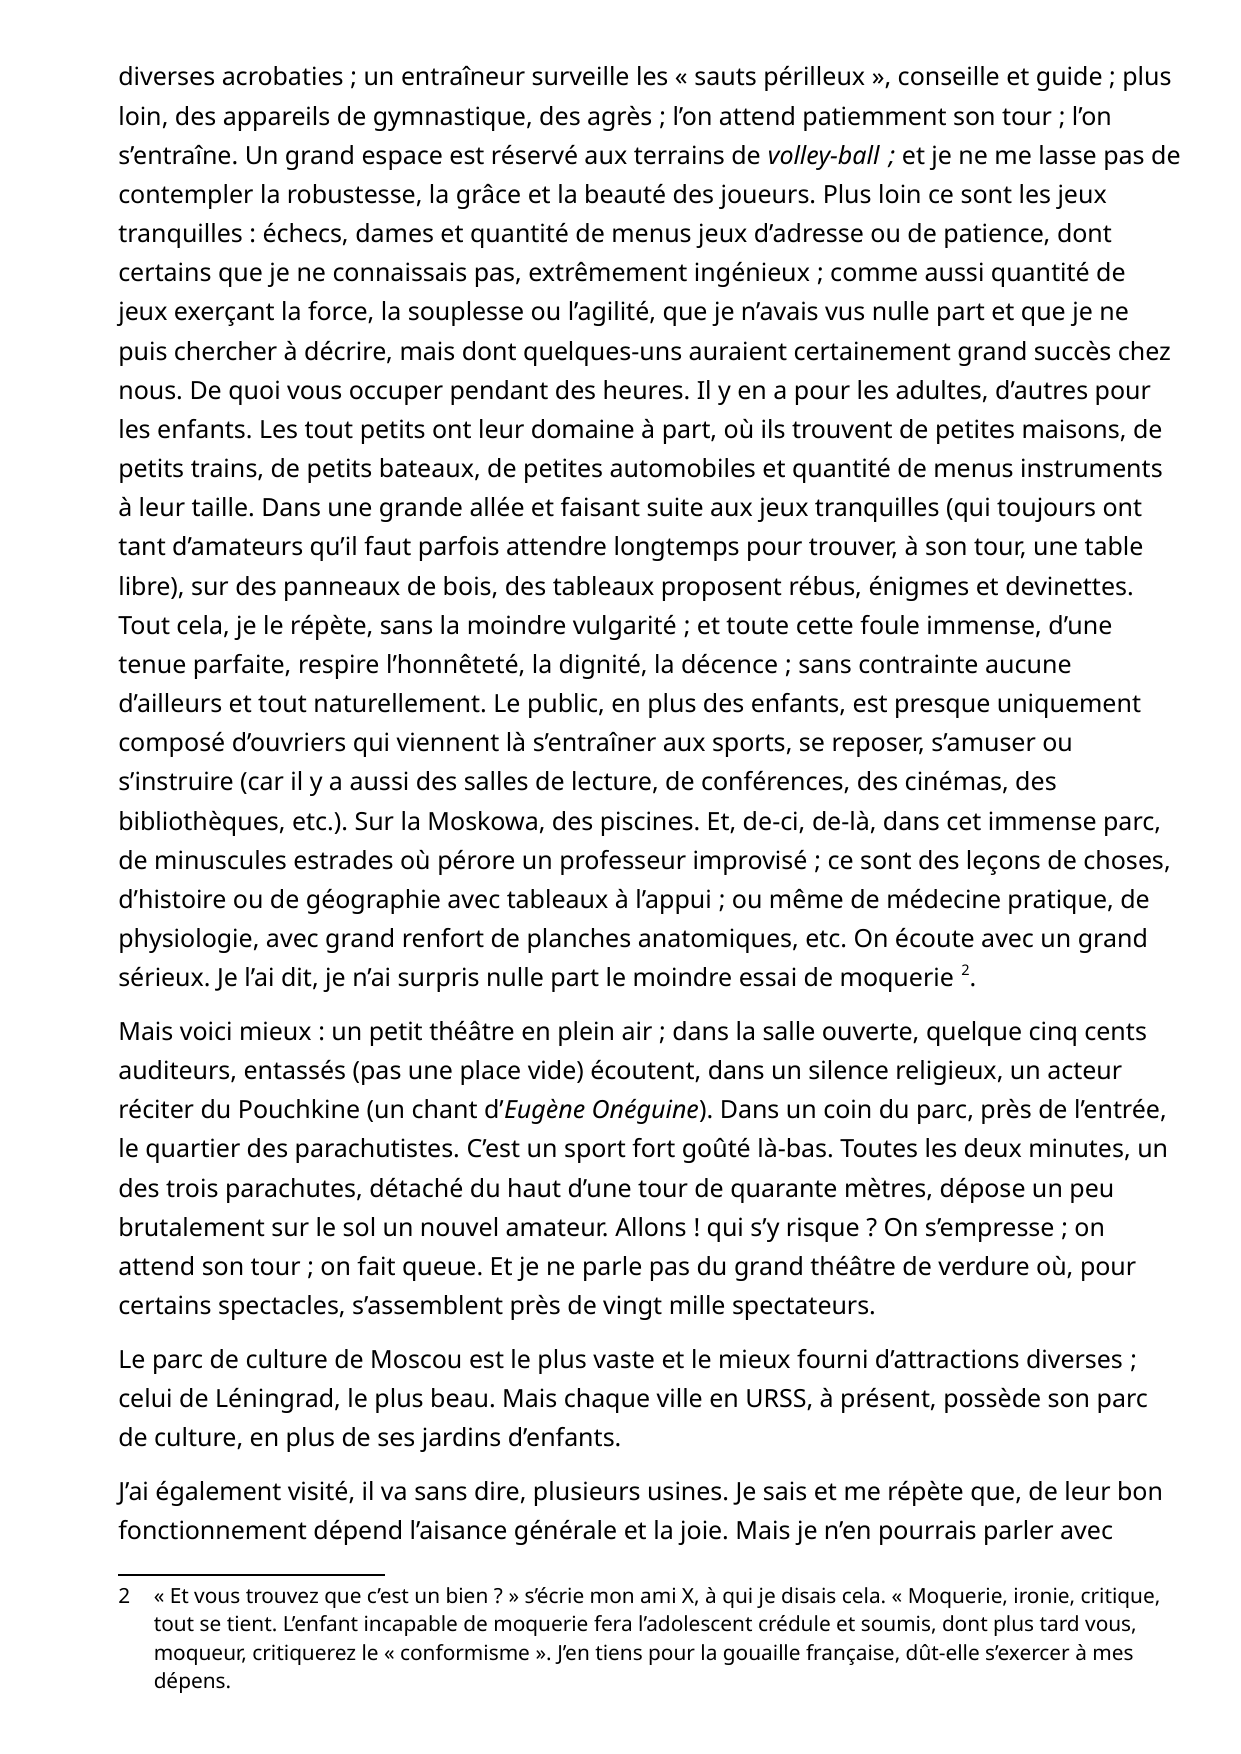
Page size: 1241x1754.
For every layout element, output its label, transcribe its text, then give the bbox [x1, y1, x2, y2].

text J’ai également visité, il va sans dire, plusieurs usines. Je sais et me répète que, de leur bon fonctionnement dépend l’aisance générale et la joie. Mais je n’en pourrais parler avec [118, 1474, 1181, 1547]
text Le parc de culture de Moscou est le plus vaste et le mieux fourni d’attractions diverses ; celui de Léningrad, le plus beau. Mais chaque ville en URSS, à présent, possède son parc de culture, en plus de ses jardins d’enfants. [118, 1342, 1181, 1454]
text diverses acrobaties ; un entraîneur surveille les « sauts périlleux », conseille et guide ; plus loin, des appareils de gymnastique, des agrès ; l’on attend patiemment son tour ; l’on s’entraîne. Un grand espace est réservé aux terrains de volley-ball ; et je ne me lasse pas de contempler la robustesse, la grâce et la beauté des joueurs. Plus loin ce sont les jeux tranquilles : échecs, dames et quantité de menus jeux d’adresse ou de patience, dont certains que je ne connaissais pas, extrêmement ingénieux ; comme aussi quantité de jeux exerçant la force, la souplesse ou l’agilité, que je n’avais vus nulle part et que je ne puis chercher à décrire, mais dont quelques-uns auraient certainement grand succès chez nous. De quoi vous occuper pendant des heures. Il y en a pour les adultes, d’autres pour les enfants. Les tout petits ont leur domaine à part, où ils trouvent de petites maisons, de petits trains, de petits bateaux, de petites automobiles et quantité de menus instruments à leur taille. Dans une grande allée et faisant suite aux jeux tranquilles (qui toujours ont tant d’amateurs qu’il faut parfois attendre longtemps pour trouver, à son tour, une table libre), sur des panneaux de bois, des tableaux proposent rébus, énigmes et devinettes. Tout cela, je le répète, sans la moindre vulgarité ; et toute cette foule immense, d’une tenue parfaite, respire l’honnêteté, la dignité, la décence ; sans contrainte aucune d’ailleurs et tout naturellement. Le public, en plus des enfants, est presque uniquement composé d’ouvriers qui viennent là s’entraîner aux sports, se reposer, s’amuser ou s’instruire (car il y a aussi des salles de lecture, de conférences, des cinémas, des bibliothèques, etc.). Sur la Moskowa, des piscines. Et, de-ci, de-là, dans cet immense parc, de minuscules estrades où pérore un professeur improvisé ; ce sont des leçons de choses, d’histoire ou de géographie avec tableaux à l’appui ; ou même de médecine pratique, de physiologie, avec grand renfort de planches anatomiques, etc. On écoute avec un grand sérieux. Je l’ai dit, je n’ai surpris nulle part le moindre essai de moquerie . [118, 59, 1181, 994]
text « Et vous trouvez que c’est un bien ? » s’écrie mon ami X, à qui je disais cela. « Moquerie, ironie, critique, tout se tient. L’enfant incapable de moquerie fera l’adolescent crédule et soumis, dont plus tard vous, moqueur, critiquerez le « conformisme ». J’en tiens pour la gouaille française, dût-elle s’exercer à mes dépens. [118, 1581, 1181, 1695]
text Mais voici mieux : un petit théâtre en plein air ; dans la salle ouverte, quelque cinq cents auditeurs, entassés (pas une place vide) écoutent, dans un silence religieux, un acteur réciter du Pouchkine (un chant d’Eugène Onéguine). Dans un coin du parc, près de l’entrée, le quartier des parachutistes. C’est un sport fort goûté là-bas. Toutes les deux minutes, un des trois parachutes, détaché du haut d’une tour de quarante mètres, dépose un peu brutalement sur le sol un nouvel amateur. Allons ! qui s’y risque ? On s’empresse ; on attend son tour ; on fait queue. Et je ne parle pas du grand théâtre de verdure où, pour certains spectacles, s’assemblent près de vingt mille spectateurs. [118, 1014, 1181, 1322]
